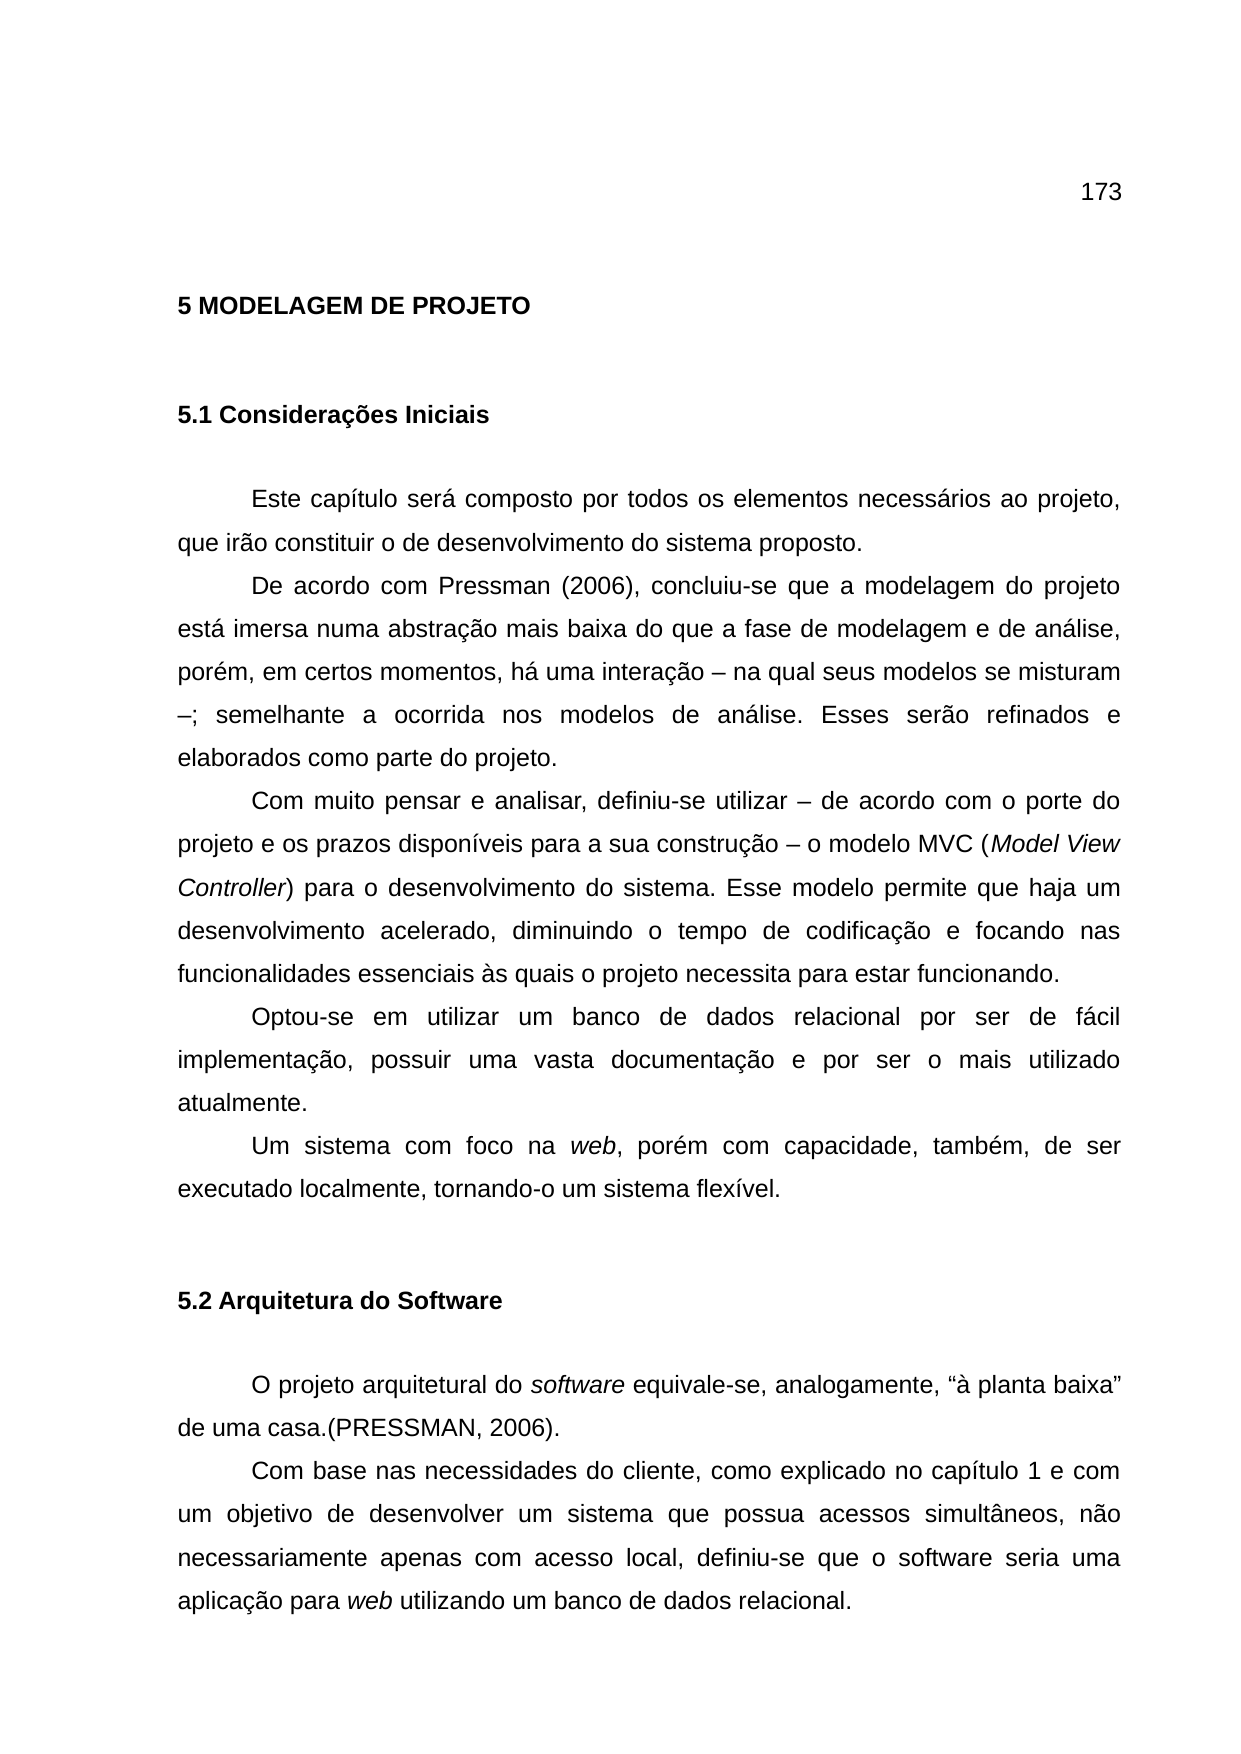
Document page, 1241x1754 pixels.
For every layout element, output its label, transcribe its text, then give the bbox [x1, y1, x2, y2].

text Optou-se em utilizar um banco de dados relacional por ser de fácil implementação, possuir uma vasta documentação e por ser o mais utilizado atualmente. [177, 1002, 1122, 1117]
subtitle 5.2 Arquitetura do Software [177, 1286, 1122, 1314]
text Um sistema com foco na web, porém com capacidade, também, de ser executado localmente, tornando-o um sistema flexível. [177, 1131, 1122, 1203]
subtitle 5.1 Considerações Iniciais [177, 400, 1122, 429]
subtitle 5 MODELAGEM DE PROJETO [177, 291, 1122, 319]
text De acordo com Pressman (2006), concluiu-se que a modelagem do projeto está imersa numa abstração mais baixa do que a fase de modelagem e de análise, porém, em certos momentos, há uma interação – na qual seus modelos se misturam –; semelhante a ocorrida nos modelos de análise. Esses serão refinados e elaborados como parte do projeto. [177, 571, 1122, 772]
text O projeto arquitetural do software equivale-se, analogamente, “à planta baixa” de uma casa.(PRESSMAN, 2006). [177, 1370, 1122, 1442]
text Com muito pensar e analisar, definiu-se utilizar – de acordo com o porte do projeto e os prazos disponíveis para a sua construção – o modelo MVC (Model View Controller) para o desenvolvimento do sistema. Esse modelo permite que haja um desenvolvimento acelerado, diminuindo o tempo de codificação e focando nas funcionalidades essenciais às quais o projeto necessita para estar funcionando. [177, 786, 1122, 988]
text Este capítulo será composto por todos os elementos necessários ao projeto, que irão constituir o de desenvolvimento do sistema proposto. [177, 484, 1122, 556]
text Com base nas necessidades do cliente, como explicado no capítulo 1 e com um objetivo de desenvolver um sistema que possua acessos simultâneos, não necessariamente apenas com acesso local, definiu-se que o software seria uma aplicação para web utilizando um banco de dados relacional. [177, 1456, 1122, 1614]
